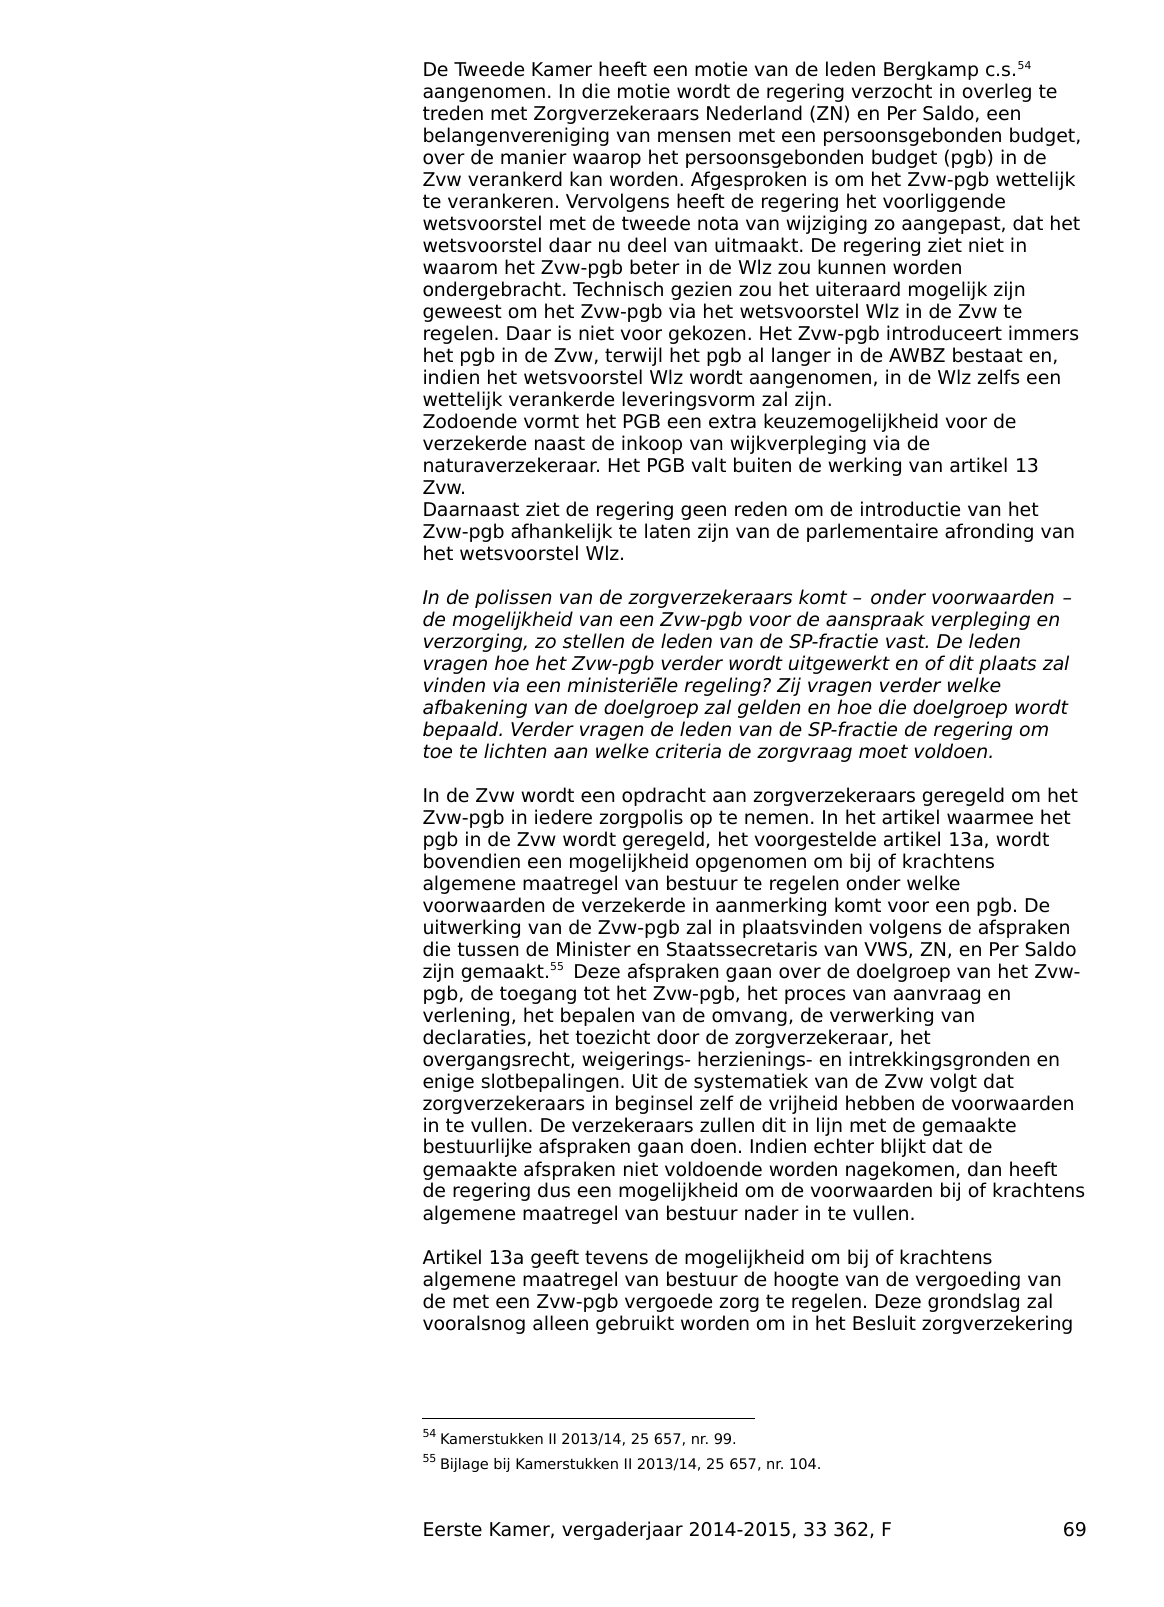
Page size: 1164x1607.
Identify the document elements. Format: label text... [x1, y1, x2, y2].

text Bijlage bij Kamerstukken II 2013/14, 25 657, nr. 104. [422, 1452, 1087, 1474]
text Kamerstukken II 2013/14, 25 657, nr. 99. [422, 1427, 1087, 1449]
text Artikel 13a geeft tevens de mogelijkheid om bij of krachtens algemene maatregel van bestuur de hoogte van de vergoeding van de met een Zvw-pgb vergoede zorg te regelen. Deze grondslag zal vooralsnog alleen gebruikt worden om in het Besluit zorgverzekering [422, 1247, 1087, 1334]
text De Tweede Kamer heeft een motie van de leden Bergkamp c.s. aangenomen. In die motie wordt de regering verzocht in overleg te treden met Zorgverzekeraars Nederland (ZN) en Per Saldo, een belangenvereniging van mensen met een persoonsgebonden budget, over de manier waarop het persoonsgebonden budget (pgb) in de Zvw verankerd kan worden. Afgesproken is om het Zvw-pgb wettelijk te verankeren. Vervolgens heeft de regering het voorliggende wetsvoorstel met de tweede nota van wijziging zo aangepast, dat het wetsvoorstel daar nu deel van uitmaakt. De regering ziet niet in waarom het Zvw-pgb beter in de Wlz zou kunnen worden ondergebracht. Technisch gezien zou het uiteraard mogelijk zijn geweest om het Zvw-pgb via het wetsvoorstel Wlz in de Zvw te regelen. Daar is niet voor gekozen. Het Zvw-pgb introduceert immers het pgb in de Zvw, terwijl het pgb al langer in de AWBZ bestaat en, indien het wetsvoorstel Wlz wordt aangenomen, in de Wlz zelfs een wettelijk verankerde leveringsvorm zal zijn. [422, 59, 1087, 411]
text Zodoende vormt het PGB een extra keuzemogelijkheid voor de verzekerde naast de inkoop van wijkverpleging via de naturaverzekeraar. Het PGB valt buiten de werking van artikel 13 Zvw. [422, 411, 1087, 499]
text In de polissen van de zorgverzekeraars komt – onder voorwaarden – de mogelijkheid van een Zvw-pgb voor de aanspraak verpleging en verzorging, zo stellen de leden van de SP-fractie vast. De leden vragen hoe het Zvw-pgb verder wordt uitgewerkt en of dit plaats zal vinden via een ministerië̈le regeling? Zij vragen verder welke afbakening van de doelgroep zal gelden en hoe die doelgroep wordt bepaald. Verder vragen de leden van de SP-fractie de regering om toe te lichten aan welke criteria de zorgvraag moet voldoen. [422, 587, 1087, 763]
text In de Zvw wordt een opdracht aan zorgverzekeraars geregeld om het Zvw-pgb in iedere zorgpolis op te nemen. In het artikel waarmee het pgb in de Zvw wordt geregeld, het voorgestelde artikel 13a, wordt bovendien een mogelijkheid opgenomen om bij of krachtens algemene maatregel van bestuur te regelen onder welke voorwaarden de verzekerde in aanmerking komt voor een pgb. De uitwerking van de Zvw-pgb zal in plaatsvinden volgens de afspraken die tussen de Minister en Staatssecretaris van VWS, ZN, en Per Saldo zijn gemaakt. Deze afspraken gaan over de doelgroep van het Zvw-pgb, de toegang tot het Zvw-pgb, het proces van aanvraag en verlening, het bepalen van de omvang, de verwerking van declaraties, het toezicht door de zorgverzekeraar, het overgangsrecht, weigerings- herzienings- en intrekkingsgronden en enige slotbepalingen. Uit de systematiek van de Zvw volgt dat zorgverzekeraars in beginsel zelf de vrijheid hebben de voorwaarden in te vullen. De verzekeraars zullen dit in lijn met de gemaakte bestuurlijke afspraken gaan doen. Indien echter blijkt dat de gemaakte afspraken niet voldoende worden nagekomen, dan heeft de regering dus een mogelijkheid om de voorwaarden bij of krachtens algemene maatregel van bestuur nader in te vullen. [422, 785, 1087, 1224]
text Daarnaast ziet de regering geen reden om de introductie van het Zvw-pgb afhankelijk te laten zijn van de parlementaire afronding van het wetsvoorstel Wlz. [422, 499, 1087, 564]
